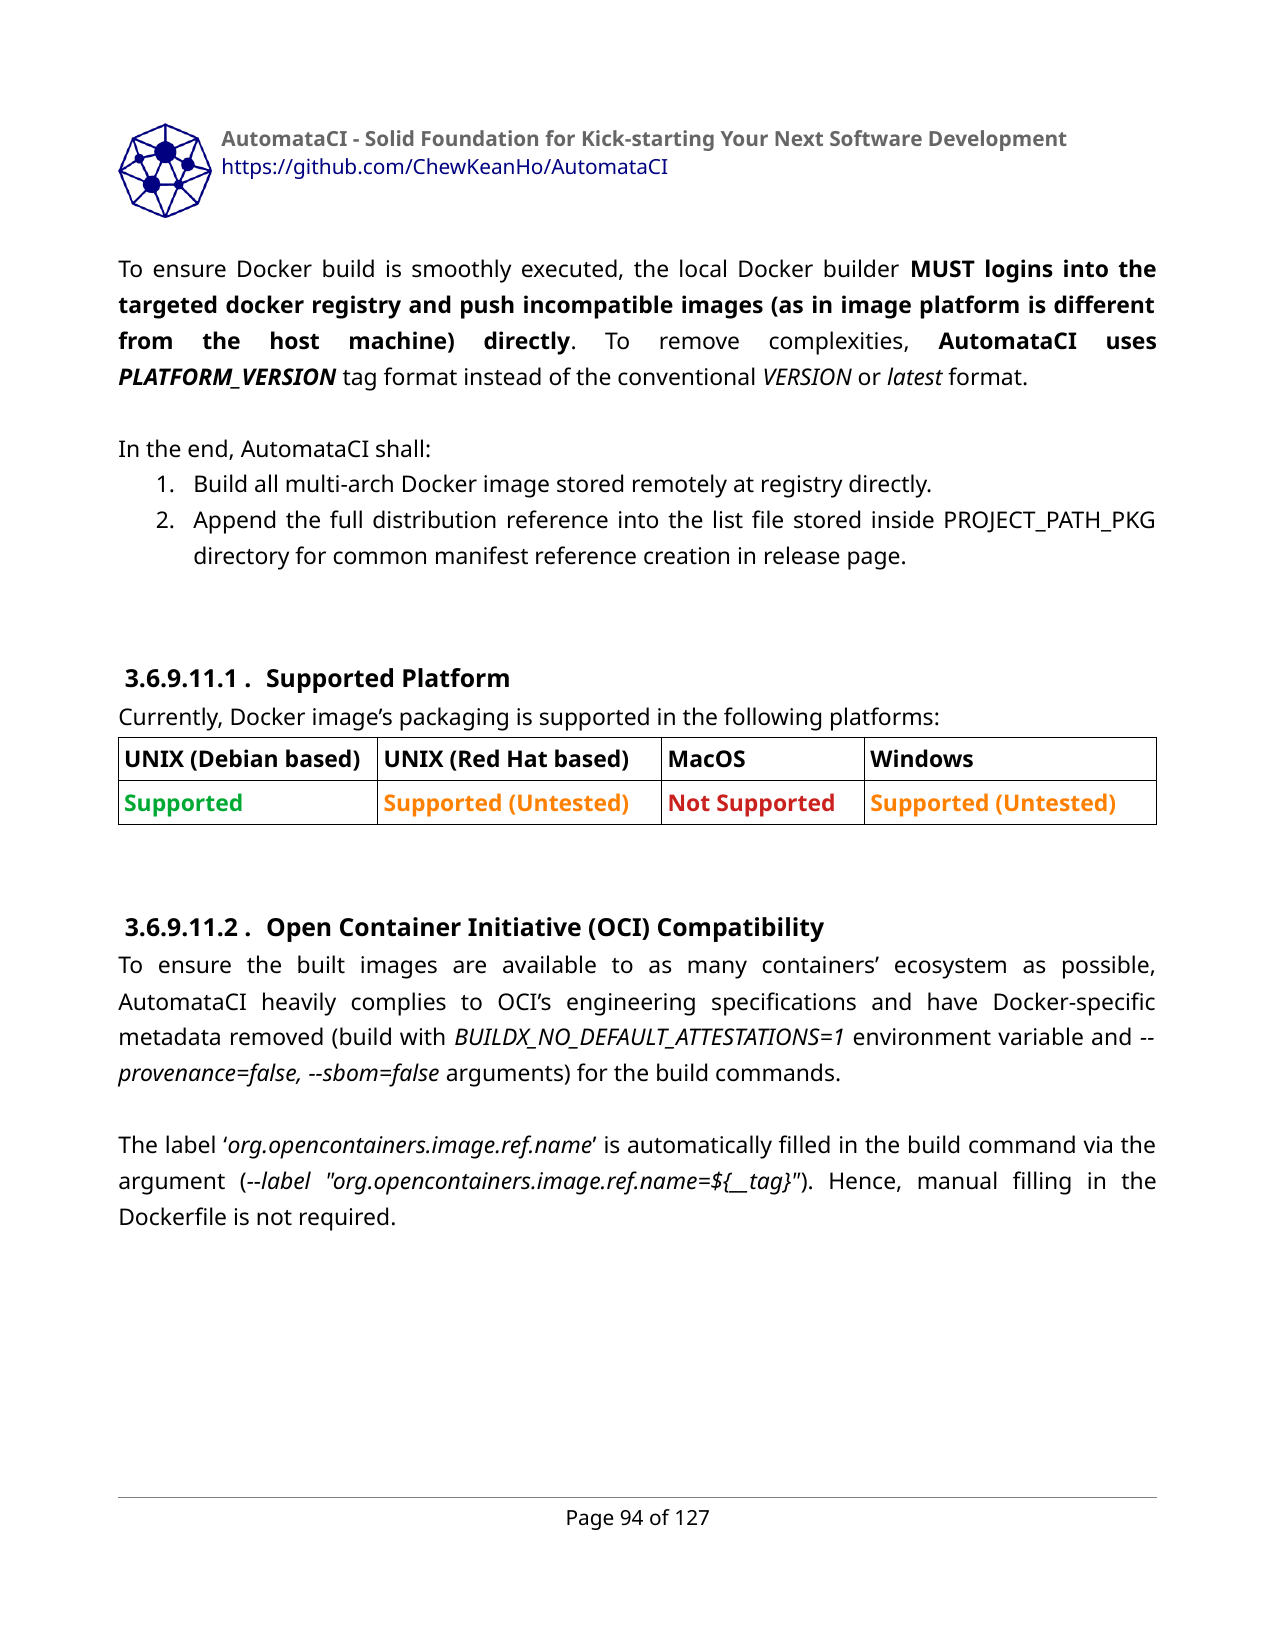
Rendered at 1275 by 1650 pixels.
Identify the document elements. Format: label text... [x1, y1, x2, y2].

text To ensure Docker build is smoothly executed, the local Docker builder MUST logins into the targeted docker registry and push incompatible images (as in image platform is different from the host machine) directly. To remove complexities, AutomataCI uses PLATFORM_VERSION tag format instead of the conventional VERSION or latest format. [118, 253, 1157, 392]
table_header UNIX (Debian based) [119, 738, 377, 780]
table_cell Not Supported [662, 781, 864, 824]
table_header Windows [865, 738, 1156, 780]
text Currently, Docker image’s packaging is supported in the following platforms: [118, 701, 1157, 732]
text To ensure the built images are available to as many containers’ ecosystem as possible, AutomataCI heavily complies to OCI’s engineering specifications and have Docker-specific metadata removed (build with BUILDX_NO_DEFAULT_ATTESTATIONS=1 environment variable and --provenance=false, --sbom=false arguments) for the build commands. [118, 949, 1157, 1088]
table_cell Supported (Untested) [378, 781, 661, 824]
subtitle Supported Platform [118, 661, 1157, 694]
text The label ‘org.opencontainers.image.ref.name’ is automatically filled in the build command via the argument (--label "org.opencontainers.image.ref.name=${__tag}"). Hence, manual filling in the Dockerfile is not required. [118, 1129, 1157, 1232]
subtitle Open Container Initiative (OCI) Compatibility [118, 909, 1157, 943]
table_cell Supported (Untested) [865, 781, 1156, 824]
text In the end, AutomataCI shall: [118, 432, 1157, 464]
picture [118, 123, 212, 218]
table_cell Supported [119, 781, 377, 824]
list Append the full distribution reference into the list file stored inside PROJECT_PATH_PKG directory for common manifest reference creation in release page. [156, 504, 1157, 572]
table_header MacOS [662, 738, 864, 780]
table_header UNIX (Red Hat based) [378, 738, 661, 780]
list Build all multi-arch Docker image stored remotely at registry directly. [156, 468, 1157, 500]
